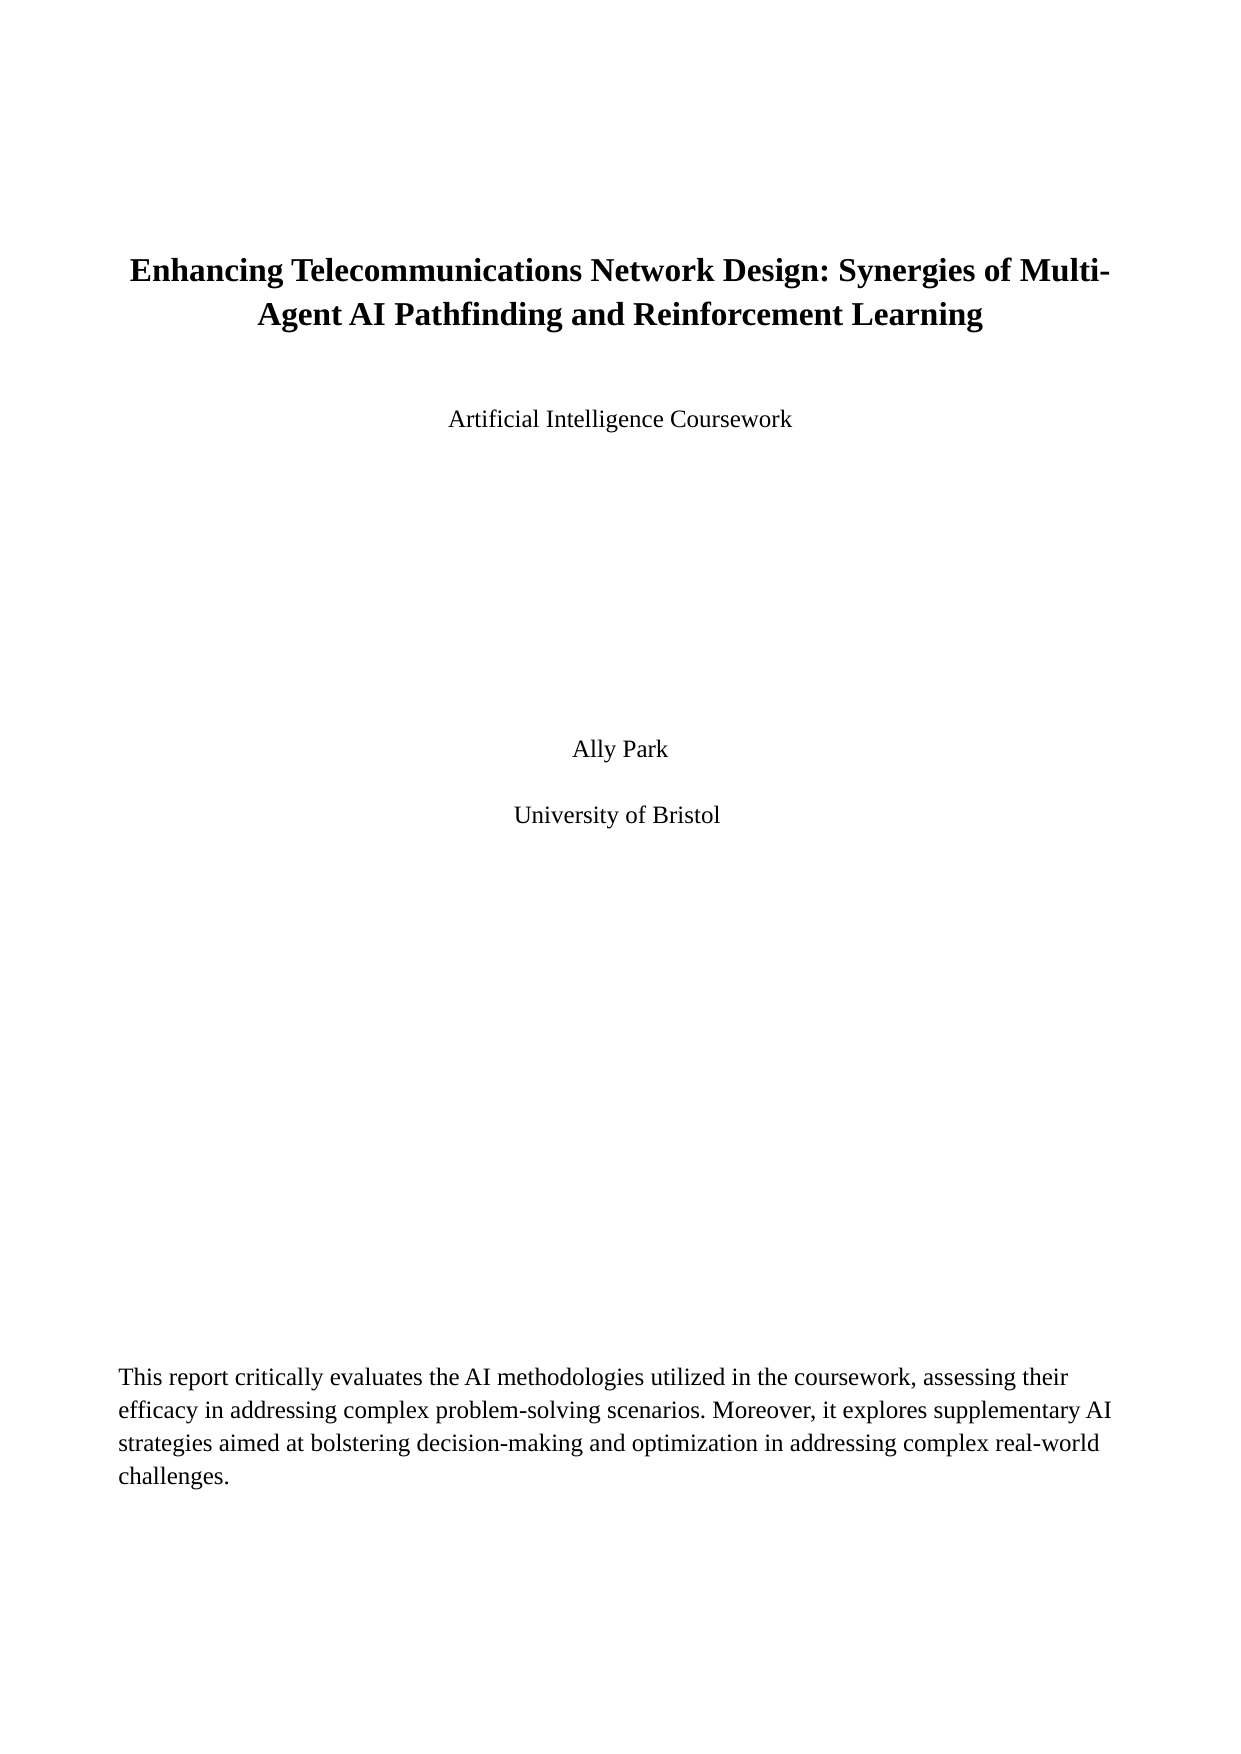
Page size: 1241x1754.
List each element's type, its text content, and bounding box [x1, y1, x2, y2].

text Ally Park [118, 734, 1122, 763]
text This report critically evaluates the AI methodologies utilized in the coursework, assessing their efficacy in addressing complex problem-solving scenarios. Moreover, it explores supplementary AI strategies aimed at bolstering decision-making and optimization in addressing complex real-world challenges. [118, 1362, 1122, 1490]
text Artificial Intelligence Coursework [118, 404, 1122, 433]
text University of Bristol [118, 801, 1122, 829]
text Enhancing Telecommunications Network Design: Synergies of Multi-Agent AI Pathfinding and Reinforcement Learning [118, 250, 1122, 333]
